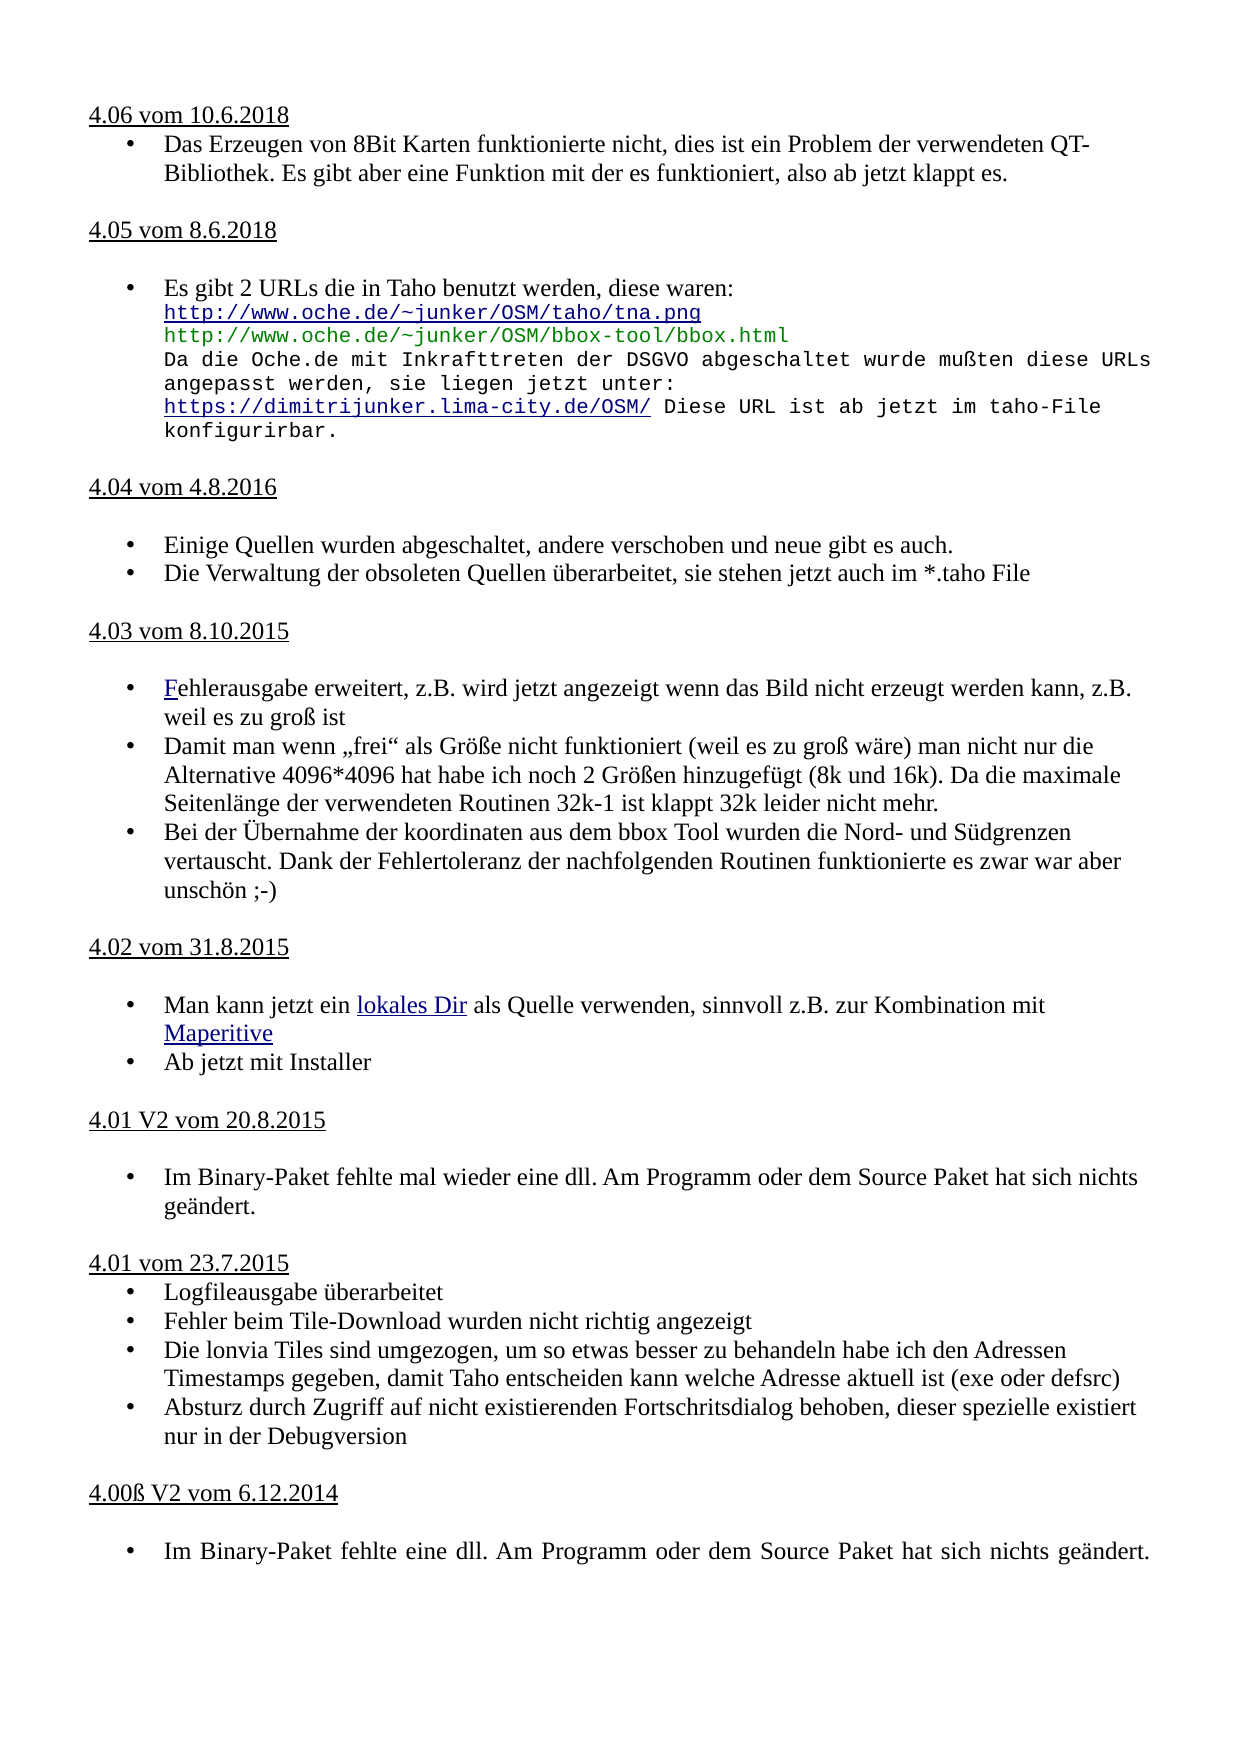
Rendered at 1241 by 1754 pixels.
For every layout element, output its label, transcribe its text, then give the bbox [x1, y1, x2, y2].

text 4.05 vom 8.6.2018 [88, 215, 1152, 273]
list Damit man wenn „frei“ als Größe nicht funktioniert (weil es zu groß wäre) man nicht nur die Alternative 4096*4096 hat habe ich noch 2 Größen hinzugefügt (8k und 16k). Da die maximale Seitenlänge der verwendeten Routinen 32k-1 ist klappt 32k leider nicht mehr. [126, 731, 1152, 817]
list Die lonvia Tiles sind umgezogen, um so etwas besser zu behandeln habe ich den Adressen Timestamps gegeben, damit Taho entscheiden kann welche Adresse aktuell ist (exe oder defsrc) [126, 1335, 1152, 1392]
text 4.06 vom 10.6.2018 [88, 100, 1152, 129]
list http://www.oche.de/~junker/OSM/taho/tna.png http://www.oche.de/~junker/OSM/bbox-tool/bbox.html [126, 302, 1152, 349]
list Fehler beim Tile-Download wurden nicht richtig angezeigt [126, 1306, 1152, 1335]
text 4.01 vom 23.7.2015 [88, 1220, 1152, 1277]
list Fehlerausgabe erweitert, z.B. wird jetzt angezeigt wenn das Bild nicht erzeugt werden kann, z.B. weil es zu groß ist [126, 673, 1152, 731]
list Bei der Übernahme der koordinaten aus dem bbox Tool wurden die Nord- und Südgrenzen vertauscht. Dank der Fehlertoleranz der nachfolgenden Routinen funktionierte es zwar war aber unschön ;-) [126, 817, 1152, 932]
text 4.03 vom 8.10.2015 [88, 616, 1152, 673]
list Einige Quellen wurden abgeschaltet, andere verschoben und neue gibt es auch. [126, 530, 1152, 558]
list Da die Oche.de mit Inkrafttreten der DSGVO abgeschaltet wurde mußten diese URLs angepasst werden, sie liegen jetzt unter: https://dimitrijunker.lima-city.de/OSM/ Diese URL ist ab jetzt im taho-File konfigurirbar. [126, 349, 1152, 443]
list Im Binary-Paket fehlte eine dll. Am Programm oder dem Source Paket hat sich nichts geändert. [126, 1536, 1152, 1593]
list Logfileausgabe überarbeitet [126, 1277, 1152, 1306]
list Im Binary-Paket fehlte mal wieder eine dll. Am Programm oder dem Source Paket hat sich nichts geändert. [126, 1162, 1152, 1220]
list Man kann jetzt ein lokales Dir als Quelle verwenden, sinnvoll z.B. zur Kombination mit Maperitive [126, 990, 1152, 1047]
list Absturz durch Zugriff auf nicht existierenden Fortschritsdialog behoben, dieser spezielle existiert nur in der Debugversion [126, 1392, 1152, 1450]
list Die Verwaltung der obsoleten Quellen überarbeitet, sie stehen jetzt auch im *.taho File [126, 558, 1152, 616]
list Das Erzeugen von 8Bit Karten funktionierte nicht, dies ist ein Problem der verwendeten QT-Bibliothek. Es gibt aber eine Funktion mit der es funktioniert, also ab jetzt klappt es. [126, 129, 1152, 215]
text 4.04 vom 4.8.2016 [88, 472, 1152, 530]
text 4.00ß V2 vom 6.12.2014 [88, 1478, 1152, 1536]
list Ab jetzt mit Installer [126, 1047, 1152, 1105]
list Es gibt 2 URLs die in Taho benutzt werden, diese waren: [126, 273, 1152, 302]
text 4.01 V2 vom 20.8.2015 [88, 1105, 1152, 1162]
text 4.02 vom 31.8.2015 [88, 932, 1152, 990]
